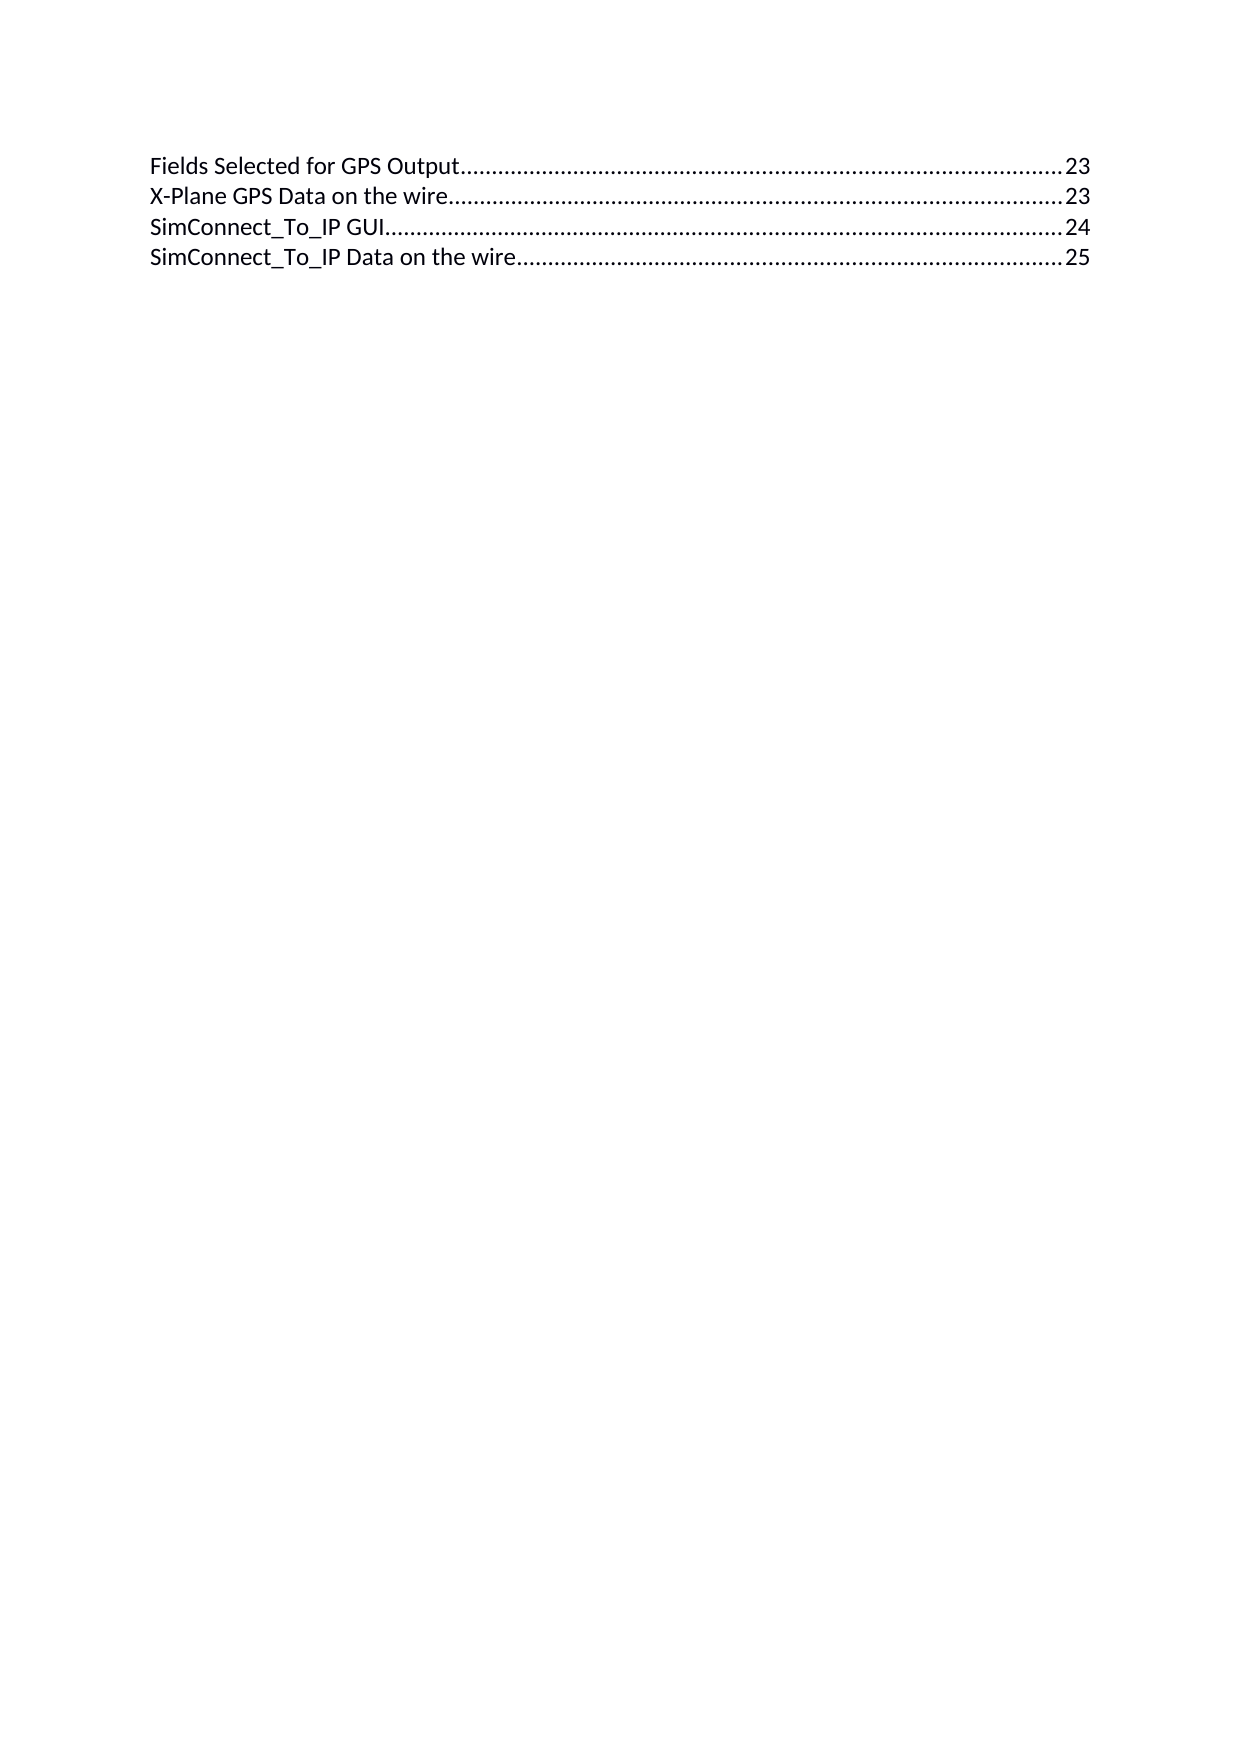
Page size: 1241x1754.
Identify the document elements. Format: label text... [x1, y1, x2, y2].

text Fields Selected for GPS Output 23 [150, 150, 1090, 181]
text SimConnect_To_IP Data on the wire 25 [150, 242, 1090, 272]
text X-Plane GPS Data on the wire 23 [150, 181, 1090, 211]
text SimConnect_To_IP GUI 24 [150, 211, 1090, 242]
